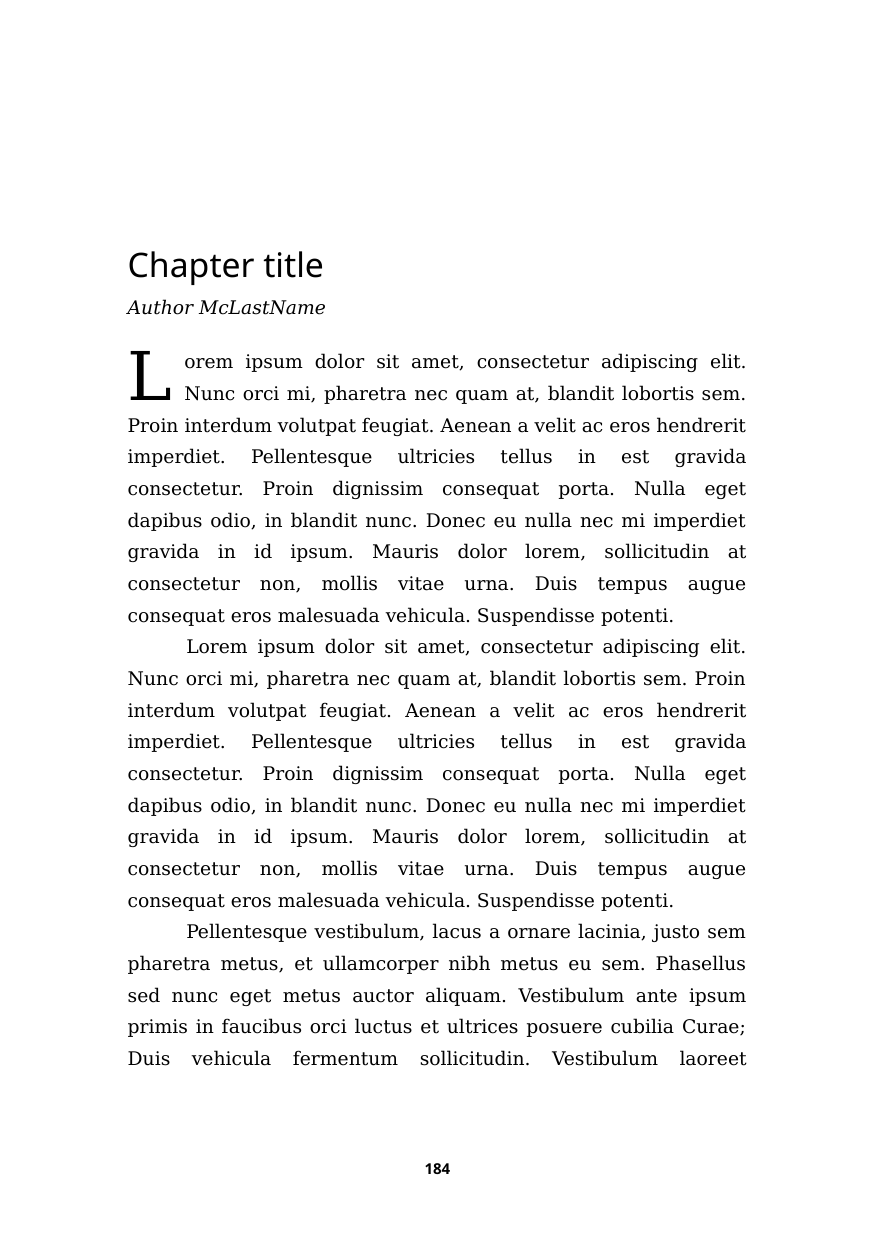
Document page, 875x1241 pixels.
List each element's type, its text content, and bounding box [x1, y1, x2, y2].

text Author McLastName [127, 297, 747, 319]
text Pellentesque vestibulum, lacus a ornare lacinia, justo sem pharetra metus, et ullamcorper nibh metus eu sem. Phasellus sed nunc eget metus auctor aliquam. Vestibulum ante ipsum primis in faucibus orci luctus et ultrices posuere cubilia Curae; Duis vehicula fermentum sollicitudin. Vestibulum laoreet [127, 921, 747, 1070]
text Lorem ipsum dolor sit amet, consectetur adipiscing elit. Nunc orci mi, pharetra nec quam at, blandit lobortis sem. Proin interdum volutpat feugiat. Aenean a velit ac eros hendrerit imperdiet. Pellentesque ultricies tellus in est gravida consectetur. Proin dignissim consequat porta. Nulla eget dapibus odio, in blandit nunc. Donec eu nulla nec mi imperdiet gravida in id ipsum. Mauris dolor lorem, sollicitudin at consectetur non, mollis vitae urna. Duis tempus augue consequat eros malesuada vehicula. Suspendisse potenti. [127, 351, 747, 627]
text Lorem ipsum dolor sit amet, consectetur adipiscing elit. Nunc orci mi, pharetra nec quam at, blandit lobortis sem. Proin interdum volutpat feugiat. Aenean a velit ac eros hendrerit imperdiet. Pellentesque ultricies tellus in est gravida consectetur. Proin dignissim consequat porta. Nulla eget dapibus odio, in blandit nunc. Donec eu nulla nec mi imperdiet gravida in id ipsum. Mauris dolor lorem, sollicitudin at consectetur non, mollis vitae urna. Duis tempus augue consequat eros malesuada vehicula. Suspendisse potenti. [127, 636, 747, 912]
subtitle Chapter title [127, 246, 747, 285]
